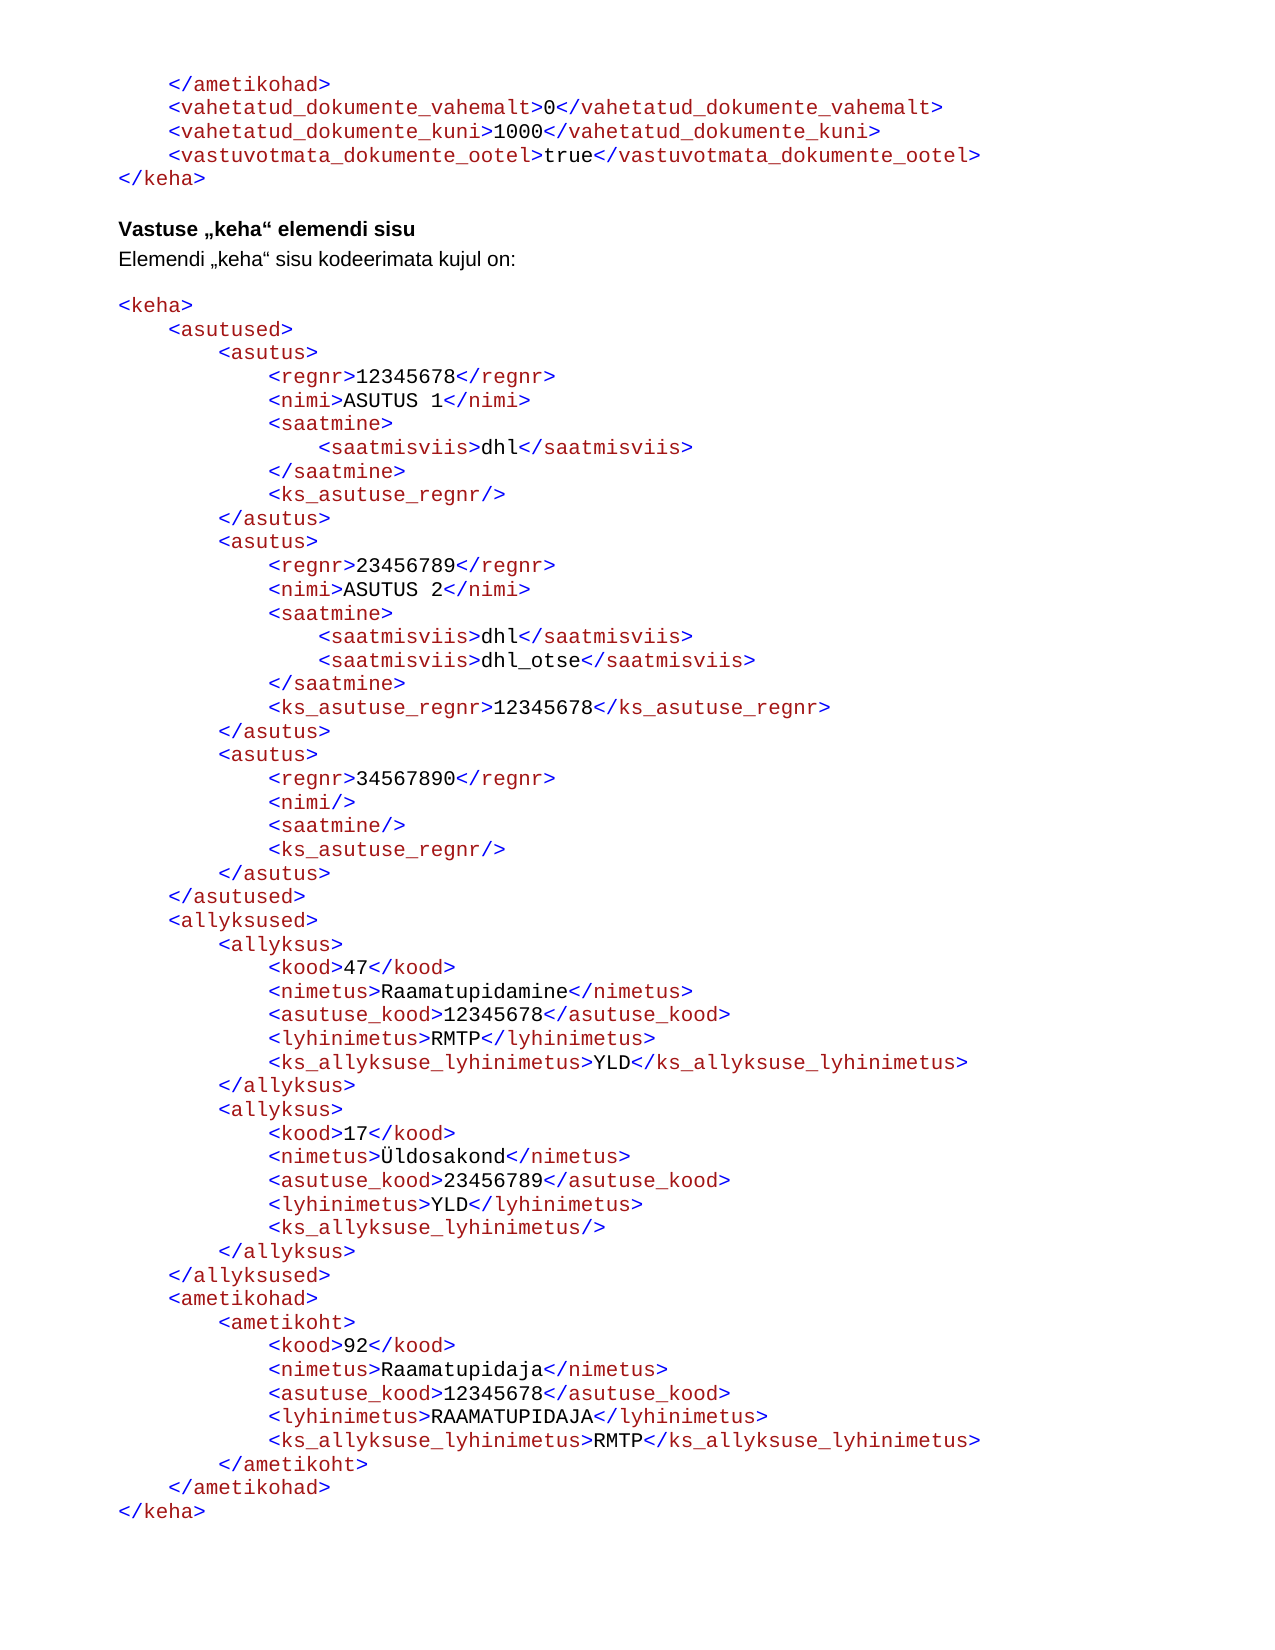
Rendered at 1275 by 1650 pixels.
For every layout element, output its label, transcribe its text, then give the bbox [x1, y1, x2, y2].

text <saatmisviis>dhl</saatmisviis> [118, 437, 1157, 461]
text </ametikohad> [118, 1477, 1157, 1501]
text <ks_allyksuse_lyhinimetus/> [118, 1217, 1157, 1241]
text </ametikoht> [118, 1454, 1157, 1477]
text <lyhinimetus>YLD</lyhinimetus> [118, 1194, 1157, 1217]
text <allyksus> [118, 1099, 1157, 1123]
text <nimetus>Raamatupidaja</nimetus> [118, 1359, 1157, 1383]
text <regnr>34567890</regnr> [118, 768, 1157, 792]
subtitle Vastuse „keha“ elemendi sisu [118, 217, 1157, 241]
text <ametikoht> [118, 1312, 1157, 1336]
text <kood>17</kood> [118, 1123, 1157, 1146]
text <asutuse_kood>12345678</asutuse_kood> [118, 1383, 1157, 1406]
text </asutus> [118, 721, 1157, 744]
text <ametikohad> [118, 1288, 1157, 1312]
text <ks_asutuse_regnr/> [118, 839, 1157, 863]
text </allyksus> [118, 1241, 1157, 1264]
text Elemendi „keha“ sisu kodeerimata kujul on: [118, 247, 1157, 271]
text <asutuse_kood>12345678</asutuse_kood> [118, 1004, 1157, 1028]
text </asutus> [118, 863, 1157, 886]
text </saatmine> [118, 461, 1157, 484]
text <ks_allyksuse_lyhinimetus>YLD</ks_allyksuse_lyhinimetus> [118, 1052, 1157, 1075]
text <vahetatud_dokumente_kuni>1000</vahetatud_dokumente_kuni> [118, 121, 1157, 145]
text <saatmisviis>dhl</saatmisviis> [118, 626, 1157, 650]
text </asutus> [118, 508, 1157, 532]
text <nimi/> [118, 792, 1157, 815]
text </saatmine> [118, 673, 1157, 697]
text </allyksus> [118, 1075, 1157, 1099]
text <asutus> [118, 744, 1157, 768]
text <regnr>23456789</regnr> [118, 555, 1157, 579]
text <asutused> [118, 319, 1157, 342]
text <vastuvotmata_dokumente_ootel>true</vastuvotmata_dokumente_ootel> [118, 145, 1157, 168]
text <regnr>12345678</regnr> [118, 366, 1157, 390]
text </keha> [118, 168, 1157, 192]
text <asutus> [118, 342, 1157, 366]
text </keha> [118, 1501, 1157, 1525]
text <nimi>ASUTUS 1</nimi> [118, 390, 1157, 413]
text <saatmine> [118, 602, 1157, 626]
text <lyhinimetus>RMTP</lyhinimetus> [118, 1028, 1157, 1052]
text </ametikohad> [118, 74, 1157, 97]
text <saatmisviis>dhl_otse</saatmisviis> [118, 650, 1157, 673]
text <lyhinimetus>RAAMATUPIDAJA</lyhinimetus> [118, 1406, 1157, 1430]
text <nimi>ASUTUS 2</nimi> [118, 579, 1157, 602]
text <asutus> [118, 532, 1157, 555]
text <kood>47</kood> [118, 957, 1157, 981]
text <ks_allyksuse_lyhinimetus>RMTP</ks_allyksuse_lyhinimetus> [118, 1430, 1157, 1454]
text <ks_asutuse_regnr/> [118, 484, 1157, 508]
text <allyksus> [118, 933, 1157, 957]
text <ks_asutuse_regnr>12345678</ks_asutuse_regnr> [118, 697, 1157, 721]
text <saatmine/> [118, 815, 1157, 839]
text </asutused> [118, 886, 1157, 910]
text </allyksused> [118, 1264, 1157, 1288]
text <nimetus>Raamatupidamine</nimetus> [118, 981, 1157, 1004]
text <allyksused> [118, 910, 1157, 933]
text <vahetatud_dokumente_vahemalt>0</vahetatud_dokumente_vahemalt> [118, 97, 1157, 121]
text <keha> [118, 295, 1157, 319]
text <nimetus>Üldosakond</nimetus> [118, 1146, 1157, 1170]
text <asutuse_kood>23456789</asutuse_kood> [118, 1170, 1157, 1194]
text <kood>92</kood> [118, 1336, 1157, 1359]
text <saatmine> [118, 413, 1157, 437]
